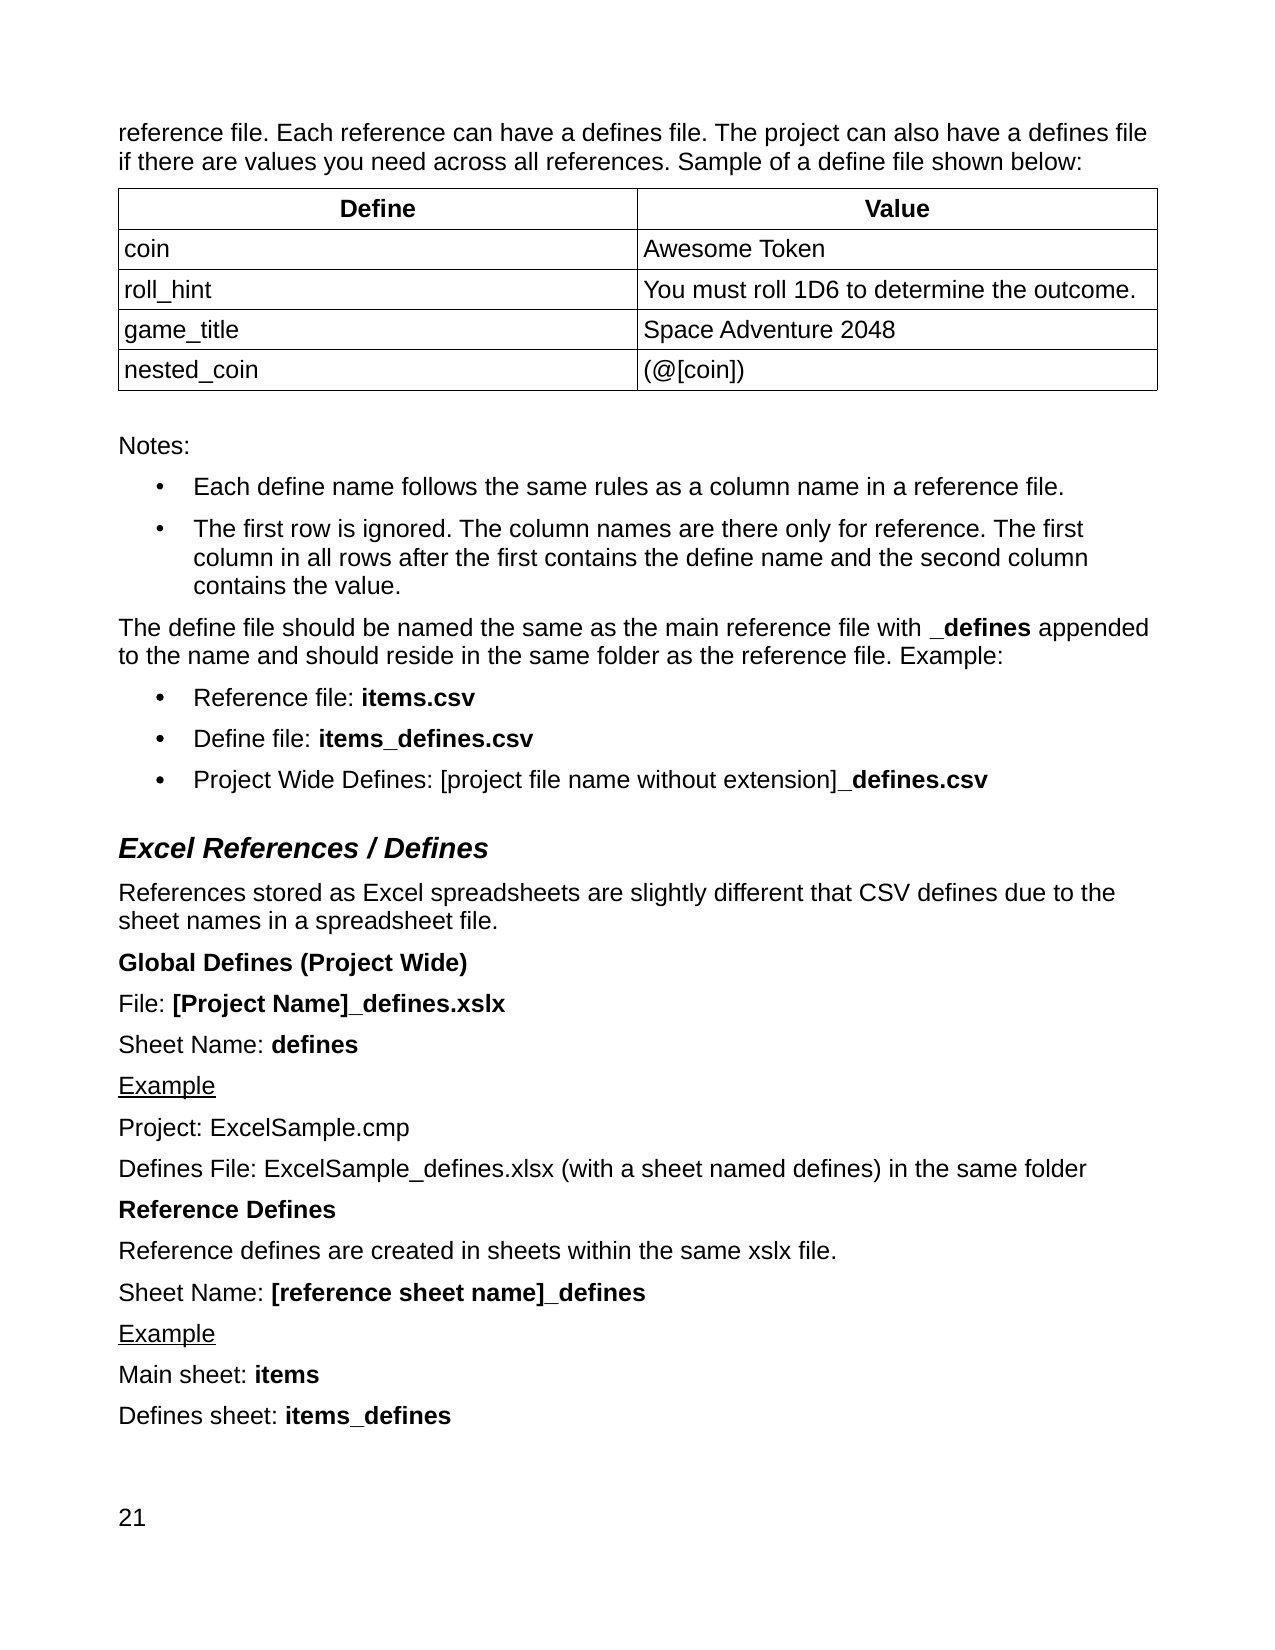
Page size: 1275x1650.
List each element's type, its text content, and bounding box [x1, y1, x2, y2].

text Notes: [118, 431, 1157, 460]
text File: [Project Name]_defines.xslx [118, 989, 1157, 1018]
text References stored as Excel spreadsheets are slightly different that CSV defines due to the sheet names in a spreadsheet file. [118, 878, 1157, 935]
text Main sheet: items [118, 1360, 1157, 1389]
text Example [118, 1071, 1157, 1100]
text reference file. Each reference can have a defines file. The project can also have a defines file if there are values you need across all references. Sample of a define file shown below: [118, 118, 1157, 176]
table_cell game_title [119, 310, 637, 349]
table_cell Awesome Token [638, 230, 1157, 269]
text Defines sheet: items_defines [118, 1401, 1157, 1430]
list Reference file: items.csv [156, 682, 1157, 711]
table_cell Space Adventure 2048 [638, 310, 1157, 349]
text Sheet Name: defines [118, 1030, 1157, 1059]
table_cell nested_coin [119, 350, 637, 390]
table_header Define [119, 189, 637, 228]
text The define file should be named the same as the main reference file with _defines appended to the name and should reside in the same folder as the reference file. Example: [118, 612, 1157, 670]
table_header Value [638, 189, 1157, 228]
list The first row is ignored. The column names are there only for reference. The first column in all rows after the first contains the define name and the second column contains the value. [156, 514, 1157, 600]
text Project: ExcelSample.cmp [118, 1113, 1157, 1141]
list Each define name follows the same rules as a column name in a reference file. [156, 472, 1157, 501]
table_cell (@[coin]) [638, 350, 1157, 390]
table_cell You must roll 1D6 to determine the outcome. [638, 270, 1157, 309]
text Global Defines (Project Wide) [118, 948, 1157, 976]
subtitle Excel References / Defines [118, 832, 1157, 865]
list Project Wide Defines: [project file name without extension]_defines.csv [156, 765, 1157, 794]
text Defines File: ExcelSample_defines.xlsx (with a sheet named defines) in the same folder [118, 1154, 1157, 1183]
text Example [118, 1319, 1157, 1348]
text Reference Defines [118, 1195, 1157, 1224]
text Reference defines are created in sheets within the same xslx file. [118, 1236, 1157, 1265]
table_cell coin [119, 230, 637, 269]
list Define file: items_defines.csv [156, 724, 1157, 753]
text Sheet Name: [reference sheet name]_defines [118, 1278, 1157, 1306]
table_cell roll_hint [119, 270, 637, 309]
